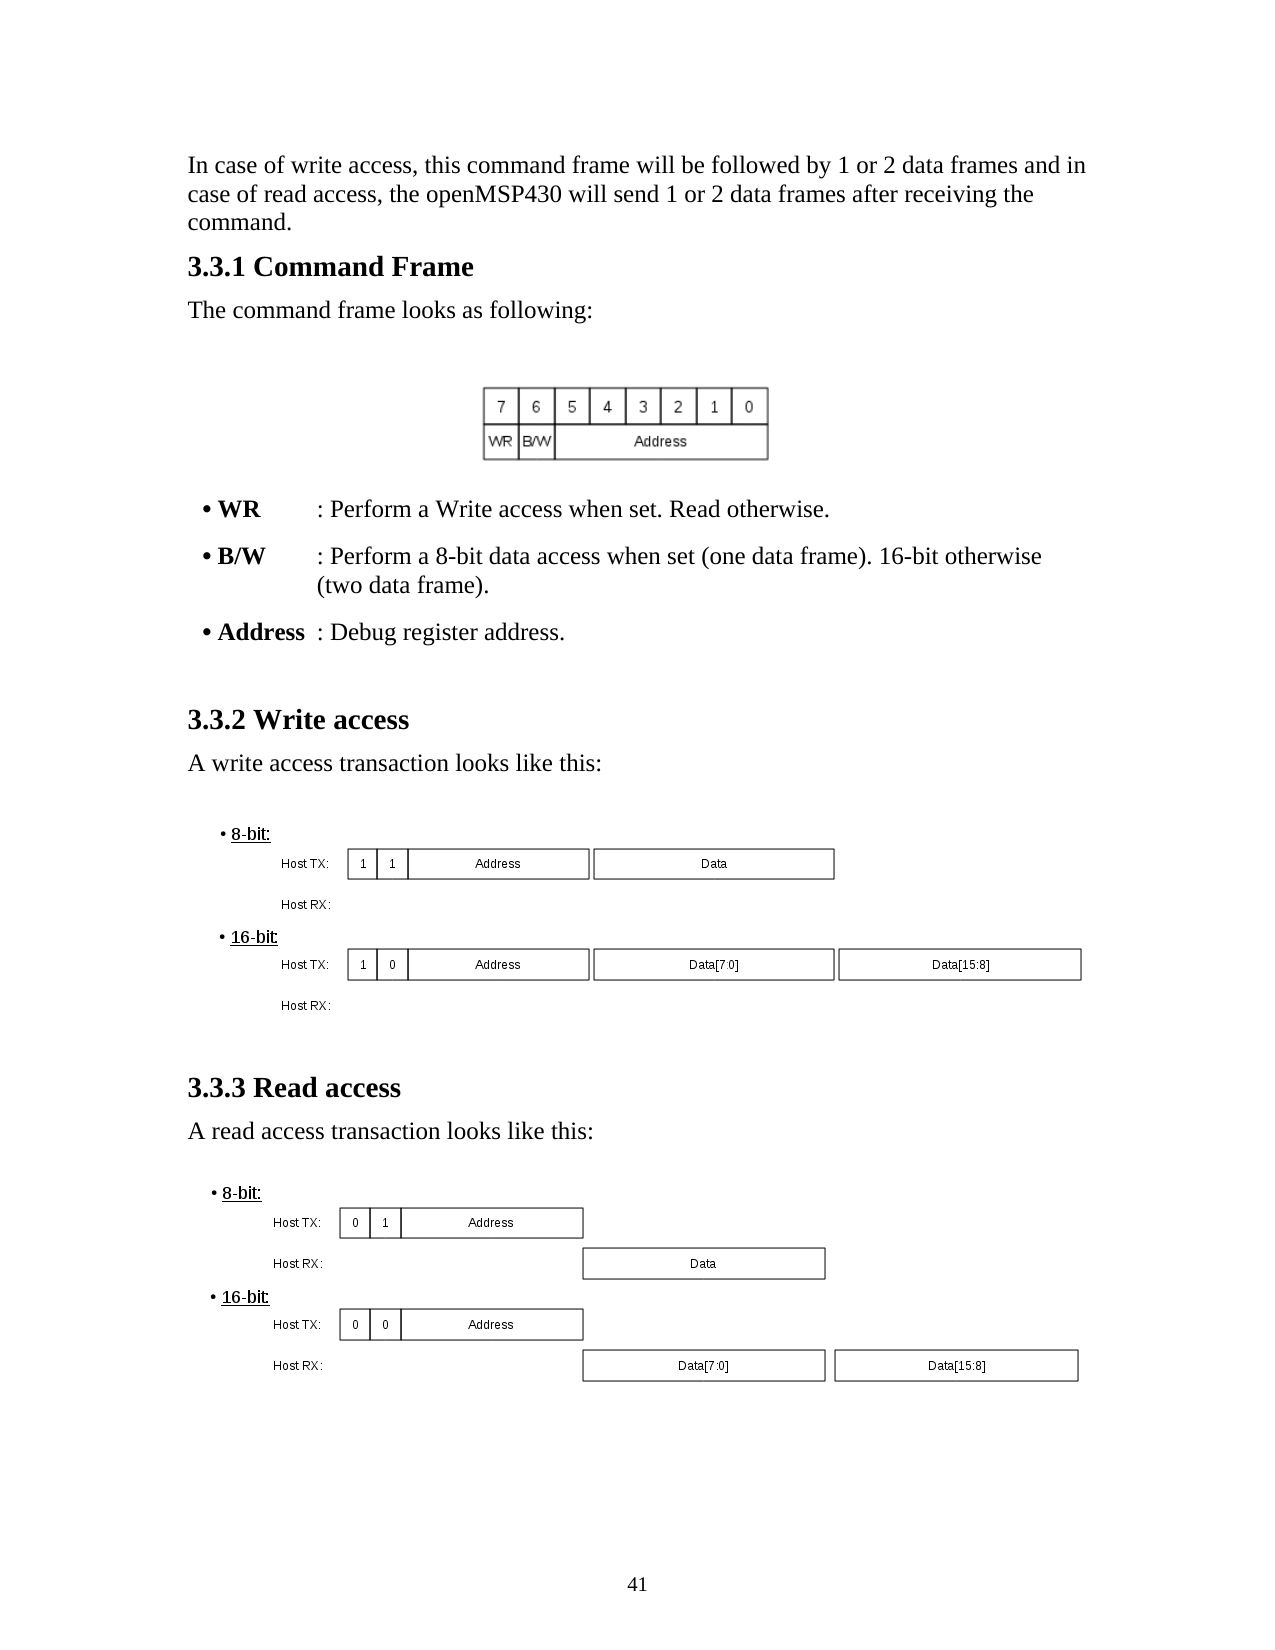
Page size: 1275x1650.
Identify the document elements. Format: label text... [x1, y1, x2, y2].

text The command frame looks as following: [187, 295, 1088, 323]
picture [187, 1175, 1088, 1398]
table_cell [187, 614, 199, 702]
table_cell • B/W [200, 538, 314, 614]
text 3.3.1 Command Frame [187, 249, 1088, 282]
table_cell [187, 538, 199, 614]
picture [187, 807, 1088, 1029]
text 3.3.3 Read access [187, 1070, 1088, 1104]
table_header [187, 491, 199, 538]
text In case of write access, this command frame will be followed by 1 or 2 data frames and in case of read access, the openMSP430 will send 1 or 2 data frames after receiving the command. [187, 150, 1088, 236]
table_cell : Debug register address. [314, 614, 1088, 702]
text A read access transaction looks like this: [187, 1116, 1088, 1145]
table_header • WR [200, 491, 314, 538]
table_cell • Address [200, 614, 314, 702]
text 3.3.2 Write access [187, 702, 1088, 736]
picture [349, 353, 926, 491]
table_cell : Perform a 8-bit data access when set (one data frame). 16-bit otherwise (two data frame). [314, 538, 1088, 614]
text A write access transaction looks like this: [187, 748, 1088, 777]
table_header : Perform a Write access when set. Read otherwise. [314, 491, 1088, 538]
